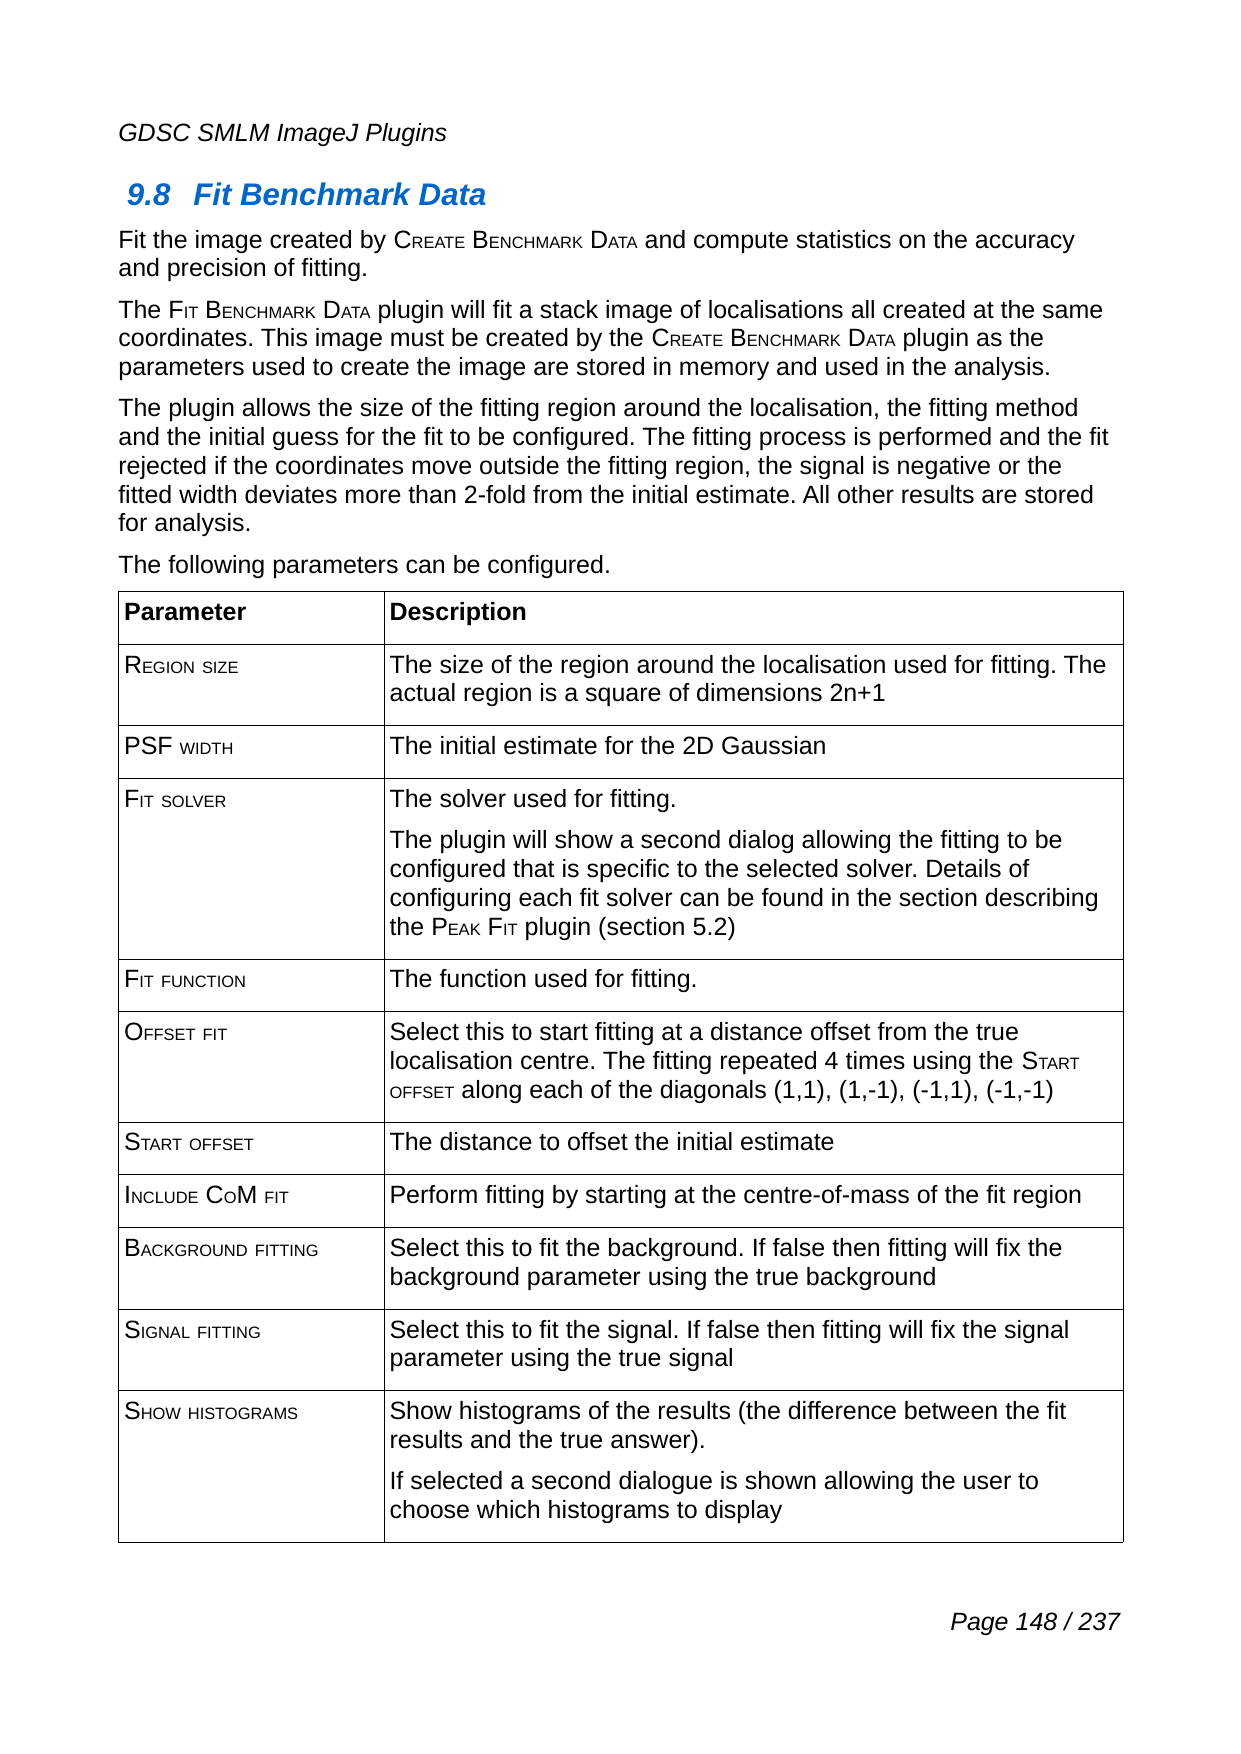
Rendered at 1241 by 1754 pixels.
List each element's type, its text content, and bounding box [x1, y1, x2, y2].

text The following parameters can be configured. [118, 550, 1122, 578]
table_cell Select this to start fitting at a distance offset from the true localisation centre. The fitting repeated 4 times using the Start offset along each of the diagonals (1,1), (1,-1), (-1,1), (-1,-1) [385, 1012, 1123, 1122]
table_cell Background fitting [119, 1228, 384, 1309]
table_cell The function used for fitting. [385, 960, 1123, 1011]
table_cell Offset fit [119, 1012, 384, 1122]
text Fit the image created by Create Benchmark Data and compute statistics on the accuracy and precision of fitting. [118, 225, 1122, 282]
table_cell Fit function [119, 960, 384, 1011]
table_header Description [385, 592, 1123, 644]
table_cell Signal fitting [119, 1310, 384, 1390]
table_cell Start offset [119, 1123, 384, 1174]
table_cell Include CoM fit [119, 1175, 384, 1227]
table_cell Show histograms of the results (the difference between the fit results and the true answer). If selected a second dialogue is shown allowing the user to choose which histograms to display [385, 1391, 1123, 1542]
table_header Parameter [119, 592, 384, 644]
subtitle Fit Benchmark Data [118, 176, 1122, 212]
table_cell Perform fitting by starting at the centre-of-mass of the fit region [385, 1175, 1123, 1227]
table_cell Show histograms [119, 1391, 384, 1542]
table_cell The initial estimate for the 2D Gaussian [385, 726, 1123, 778]
text The Fit Benchmark Data plugin will fit a stack image of localisations all created at the same coordinates. This image must be created by the Create Benchmark Data plugin as the parameters used to create the image are stored in memory and used in the analysis. [118, 295, 1122, 381]
table_cell Select this to fit the background. If false then fitting will fix the background parameter using the true background [385, 1228, 1123, 1309]
table_cell The solver used for fitting. The plugin will show a second dialog allowing the fitting to be configured that is specific to the selected solver. Details of configuring each fit solver can be found in the section describing the Peak Fit plugin (section 5.2) [385, 779, 1123, 958]
table_cell The distance to offset the initial estimate [385, 1123, 1123, 1174]
table_cell The size of the region around the localisation used for fitting. The actual region is a square of dimensions 2n+1 [385, 645, 1123, 725]
table_cell PSF width [119, 726, 384, 778]
text The plugin allows the size of the fitting region around the localisation, the fitting method and the initial guess for the fit to be configured. The fitting process is performed and the fit rejected if the coordinates move outside the fitting region, the signal is negative or the fitted width deviates more than 2-fold from the initial estimate. All other results are stored for analysis. [118, 393, 1122, 537]
table_cell Region size [119, 645, 384, 725]
table_cell Select this to fit the signal. If false then fitting will fix the signal parameter using the true signal [385, 1310, 1123, 1390]
table_cell Fit solver [119, 779, 384, 958]
